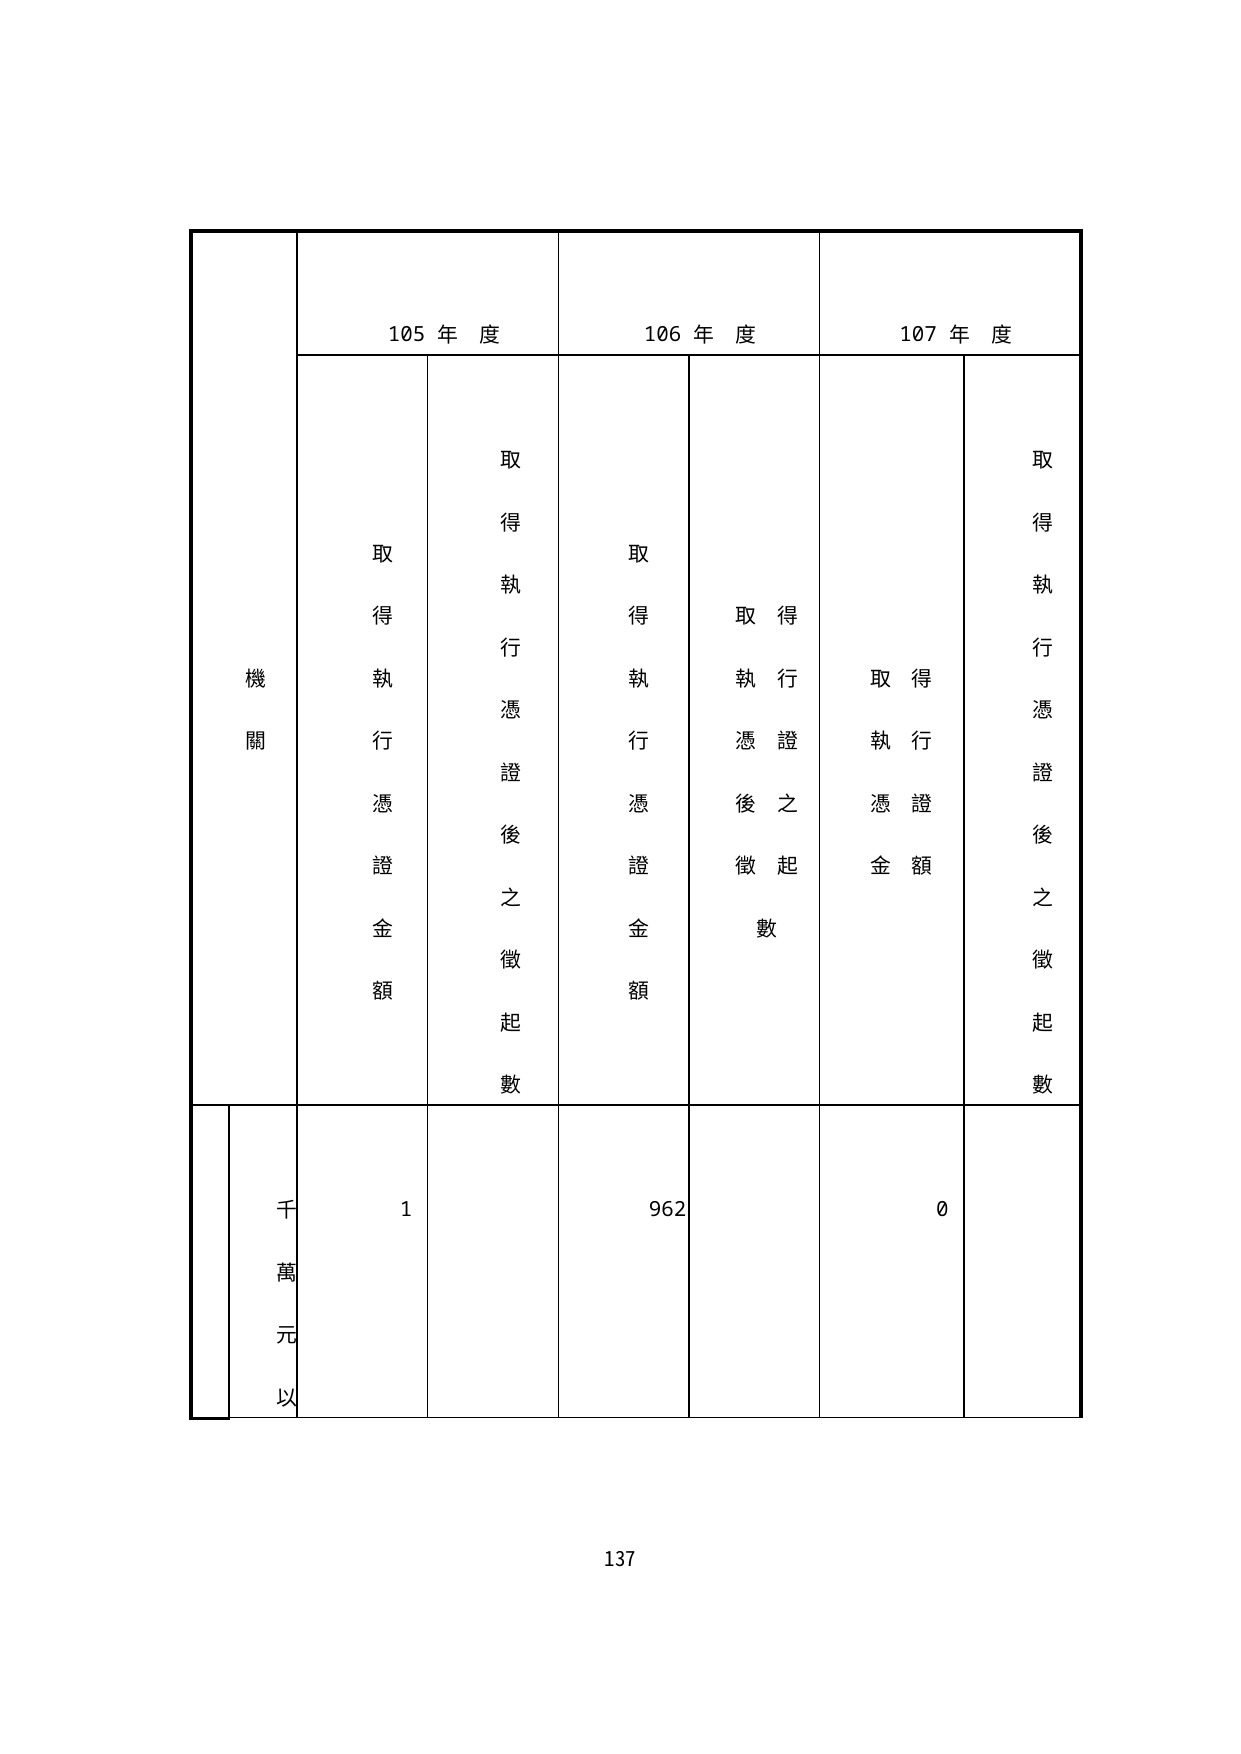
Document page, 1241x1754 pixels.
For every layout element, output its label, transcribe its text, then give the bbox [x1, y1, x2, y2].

table_cell 1 [298, 1106, 427, 1417]
table_cell [690, 1106, 819, 1417]
table_header 106年度 [559, 233, 819, 354]
table_cell 962 [559, 1106, 688, 1417]
table_cell 取得執行憑證金額 [559, 356, 688, 1104]
table_cell 合計 [193, 1106, 228, 1417]
table_header 機關 [193, 233, 296, 1104]
table_cell 0 [820, 1106, 963, 1417]
table_cell [965, 1106, 1079, 1417]
table_cell 千萬元以 [230, 1106, 296, 1417]
table_header 107年度 [820, 233, 1079, 354]
table_cell 取得執行憑證後之徵起數 [428, 356, 558, 1104]
table_cell 取得執行憑證後之徵起數 [690, 356, 819, 1104]
table_cell [428, 1106, 558, 1417]
table_header 105年度 [298, 233, 558, 354]
table_cell 取得執行憑證金額 [820, 356, 963, 1104]
table_cell 取得執行憑證金額 [298, 356, 427, 1104]
table_cell 取得執行憑證後之徵起數 [965, 356, 1079, 1104]
